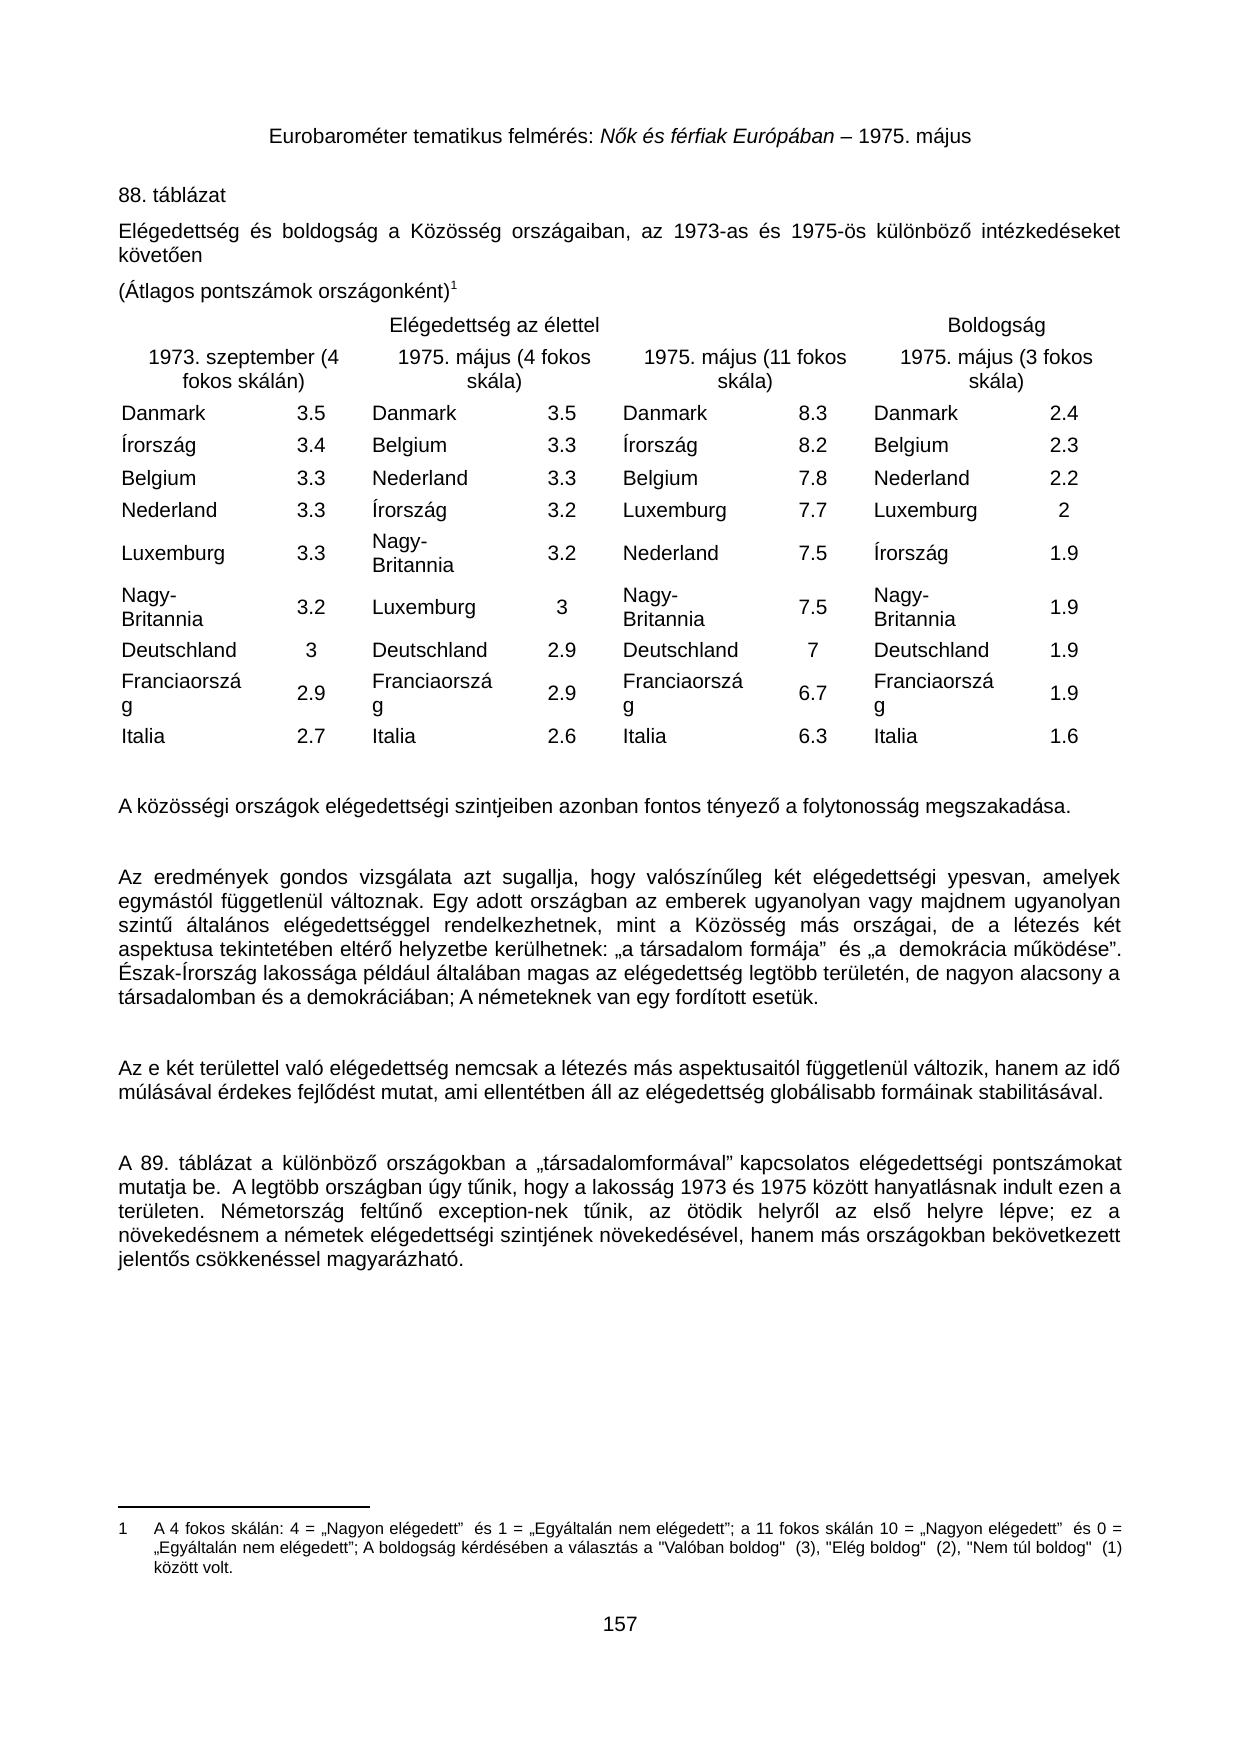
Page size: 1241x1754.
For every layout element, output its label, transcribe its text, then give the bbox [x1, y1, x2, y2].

table_cell Deutschland [620, 634, 755, 666]
table_cell 2 [1006, 494, 1122, 526]
table_cell 7,7 [755, 494, 871, 526]
table_cell Írország [118, 429, 253, 461]
table_cell 2,4 [1006, 396, 1122, 429]
table_cell Belgium [369, 429, 504, 461]
table_cell 1975. május (3 fokos skála) [871, 341, 1122, 396]
table_cell Nederland [871, 461, 1006, 494]
table_cell Danmark [118, 396, 253, 429]
table_cell 2,3 [1006, 429, 1122, 461]
table_cell 6,7 [755, 666, 871, 720]
text A közösségi országok elégedettségi szintjeiben azonban fontos tényező a folytonosság megszakadása. [118, 793, 1122, 817]
table_cell Luxemburg [871, 494, 1006, 526]
table_header Boldogság [871, 308, 1122, 341]
table_cell Franciaország [118, 666, 253, 720]
table_cell Italia [871, 720, 1006, 752]
table_cell Belgium [118, 461, 253, 494]
table_cell 3 [253, 634, 369, 666]
table_cell Italia [118, 720, 253, 752]
table_cell 3,3 [253, 461, 369, 494]
table_cell 1,9 [1006, 634, 1122, 666]
table_cell 2,6 [504, 720, 620, 752]
table_cell 1975. május (11 fokos skála) [620, 341, 871, 396]
text A 4 fokos skálán: 4 = „Nagyon elégedett” és 1 = „Egyáltalán nem elégedett”; a 11 fokos skálán 10 = „Nagyon elégedett” és 0 = „Egyáltalán nem elégedett”; A boldogság kérdésében a választás a "Valóban boldog" (3), "Elég boldog" (2), "Nem túl boldog" (1) között volt. [118, 1519, 1122, 1577]
table_cell 7,8 [755, 461, 871, 494]
table_cell Italia [620, 720, 755, 752]
table_cell 3,3 [253, 494, 369, 526]
text 88. táblázat [118, 183, 1122, 207]
table_cell 3,2 [504, 526, 620, 580]
table_cell Italia [369, 720, 504, 752]
table_cell 8,2 [755, 429, 871, 461]
text A 89. táblázat a különböző országokban a „társadalomformával” kapcsolatos elégedettségi pontszámokat mutatja be. A legtöbb országban úgy tűnik, hogy a lakosság 1973 és 1975 között hanyatlásnak indult ezen a területen. Németország feltűnő exception-nek tűnik, az ötödik helyről az első helyre lépve; ez a növekedésnem a németek elégedettségi szintjének növekedésével, hanem más országokban bekövetkezett jelentős csökkenéssel magyarázható. [118, 1151, 1122, 1271]
table_cell Franciaország [369, 666, 504, 720]
table_cell Deutschland [369, 634, 504, 666]
table_cell Írország [620, 429, 755, 461]
table_cell 6,3 [755, 720, 871, 752]
table_cell Nederland [369, 461, 504, 494]
table_cell 7,5 [755, 526, 871, 580]
table_cell Nederland [620, 526, 755, 580]
table_cell Franciaország [871, 666, 1006, 720]
table_cell 3,3 [253, 526, 369, 580]
table_cell Franciaország [620, 666, 755, 720]
table_cell 2,9 [253, 666, 369, 720]
table_cell 8,3 [755, 396, 871, 429]
table_cell Danmark [871, 396, 1006, 429]
table_cell Nagy-Britannia [620, 580, 755, 633]
table_cell 1,9 [1006, 580, 1122, 633]
table_cell Írország [369, 494, 504, 526]
table_cell 3,3 [504, 461, 620, 494]
table_cell 1,9 [1006, 666, 1122, 720]
table_cell 3,5 [504, 396, 620, 429]
text (Átlagos pontszámok országonként) [118, 278, 1122, 302]
table_cell 1973. szeptember (4 fokos skálán) [118, 341, 369, 396]
table_cell 7,5 [755, 580, 871, 633]
table_cell Nagy-Britannia [118, 580, 253, 633]
table_cell Danmark [620, 396, 755, 429]
table_cell Luxemburg [369, 580, 504, 633]
table_cell Danmark [369, 396, 504, 429]
table_cell 2,2 [1006, 461, 1122, 494]
table_cell Belgium [871, 429, 1006, 461]
text Elégedettség és boldogság a Közösség országaiban, az 1973-as és 1975-ös különböző intézkedéseket követően [118, 219, 1122, 267]
text Az e két területtel való elégedettség nemcsak a létezés más aspektusaitól függetlenül változik, hanem az idő múlásával érdekes fejlődést mutat, ami ellentétben áll az elégedettség globálisabb formáinak stabilitásával. [118, 1056, 1122, 1104]
table_cell 3,2 [253, 580, 369, 633]
table_cell 3 [504, 580, 620, 633]
table_cell Belgium [620, 461, 755, 494]
table_cell 3,5 [253, 396, 369, 429]
table_cell Nagy-Britannia [871, 580, 1006, 633]
table_cell 2,9 [504, 666, 620, 720]
table_cell 3,2 [504, 494, 620, 526]
table_cell Nederland [118, 494, 253, 526]
table_cell Luxemburg [620, 494, 755, 526]
table_header Elégedettség az élettel [118, 308, 871, 341]
table_cell 2,7 [253, 720, 369, 752]
table_cell 3,4 [253, 429, 369, 461]
table_cell Írország [871, 526, 1006, 580]
table_cell Nagy-Britannia [369, 526, 504, 580]
table_cell Deutschland [871, 634, 1006, 666]
table_cell Luxemburg [118, 526, 253, 580]
table_cell 3,3 [504, 429, 620, 461]
table_cell 1,9 [1006, 526, 1122, 580]
table_cell 7 [755, 634, 871, 666]
text Az eredmények gondos vizsgálata azt sugallja, hogy valószínűleg két elégedettségi ypesvan, amelyek egymástól függetlenül változnak. Egy adott országban az emberek ugyanolyan vagy majdnem ugyanolyan szintű általános elégedettséggel rendelkezhetnek, mint a Közösség más országai, de a létezés két aspektusa tekintetében eltérő helyzetbe kerülhetnek: „a társadalom formája” és „a demokrácia működése”. Észak-Írország lakossága például általában magas az elégedettség legtöbb területén, de nagyon alacsony a társadalomban és a demokráciában; A németeknek van egy fordított esetük. [118, 865, 1122, 1008]
table_cell 2,9 [504, 634, 620, 666]
table_cell Deutschland [118, 634, 253, 666]
table_cell 1975. május (4 fokos skála) [369, 341, 620, 396]
table_cell 1,6 [1006, 720, 1122, 752]
